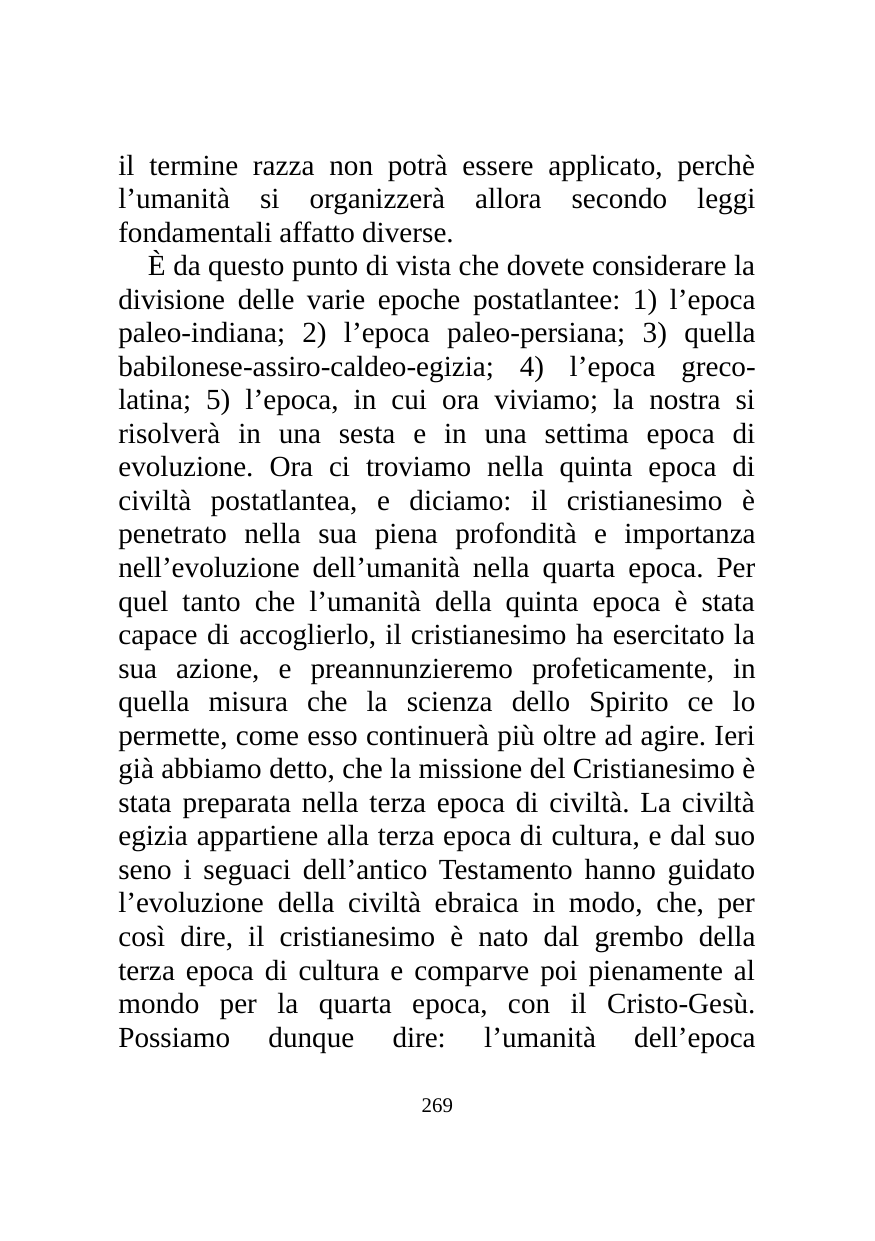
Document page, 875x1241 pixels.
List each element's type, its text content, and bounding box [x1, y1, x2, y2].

text È da questo punto di vista che dovete considerare la divisione delle varie epoche postatlantee: 1) l’epoca paleo-indiana; 2) l’epoca paleo-persiana; 3) quella babilonese-assiro-caldeo-egizia; 4) l’epoca greco-latina; 5) l’epoca, in cui ora viviamo; la nostra si risolverà in una sesta e in una settima epoca di evoluzione. Ora ci troviamo nella quinta epoca di civiltà postatlantea, e diciamo: il cristianesimo è penetrato nella sua piena profondità e importanza nell’evoluzione dell’umanità nella quarta epoca. Per quel tanto che l’umanità della quinta epoca è stata capace di accoglierlo, il cristianesimo ha esercitato la sua azione, e preannunzieremo profeticamente, in quella misura che la scienza dello Spirito ce lo permette, come esso continuerà più oltre ad agire. Ieri già abbiamo detto, che la missione del Cristianesimo è stata preparata nella terza epoca di civiltà. La civiltà egizia appartiene alla terza epoca di cultura, e dal suo seno i seguaci dell’antico Testamento hanno guidato l’evoluzione della civiltà ebraica in modo, che, per così dire, il cristianesimo è nato dal grembo della terza epoca di cultura e comparve poi pienamente al mondo per la quarta epoca, con il Cristo-Gesù. Possiamo dunque dire: l’umanità dell’epoca [118, 248, 756, 1053]
text il termine razza non potrà essere applicato, perchè l’umanità si organizzerà allora secondo leggi fondamentali affatto diverse. [118, 148, 756, 248]
